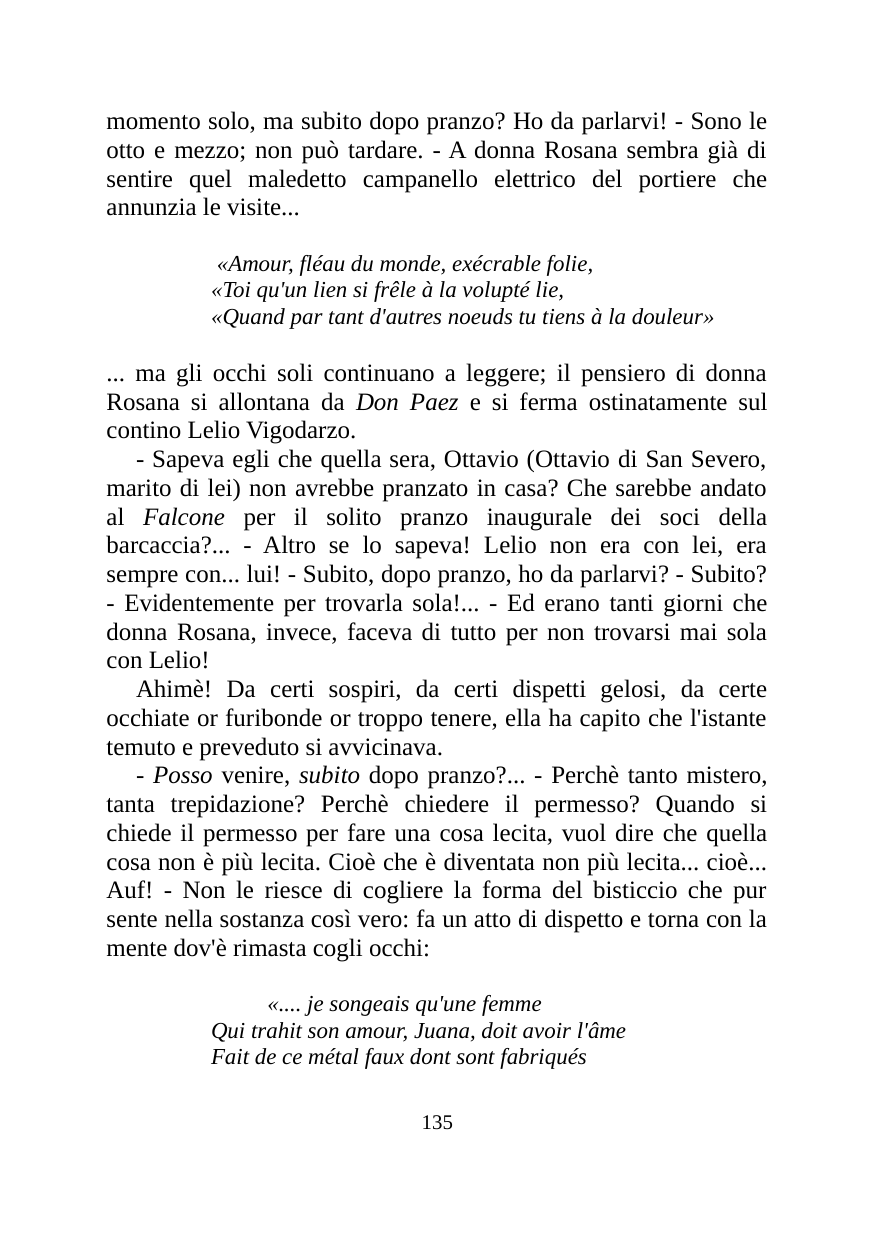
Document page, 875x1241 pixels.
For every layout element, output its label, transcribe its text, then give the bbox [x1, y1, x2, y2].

text - Posso venire, subito dopo pranzo?... - Perchè tanto mistero, tanta trepidazione? Perchè chiedere il permesso? Quando si chiede il permesso per fare una cosa lecita, vuol dire che quella cosa non è più lecita. Cioè che è diventata non più lecita... cioè... Auf! - Non le riesce di cogliere la forma del bisticcio che pur sente nella sostanza così vero: fa un atto di dispetto e torna con la mente dov'è rimasta cogli occhi: [106, 760, 768, 962]
text Ahimè! Da certi sospiri, da certi dispetti gelosi, da certe occhiate or furibonde or troppo tenere, ella ha capito che l'istante temuto e preveduto si avvicinava. [106, 674, 768, 760]
text Fait de ce métal faux dont sont fabriqués [181, 1043, 768, 1069]
text ... ma gli occhi soli continuano a leggere; il pensiero di donna Rosana si allontana da Don Paez e si ferma ostinatamente sul contino Lelio Vigodarzo. [106, 358, 768, 444]
text «Toi qu'un lien si frêle à la volupté lie, [181, 276, 768, 303]
text «Quand par tant d'autres noeuds tu tiens à la douleur» [181, 303, 768, 329]
text Qui trahit son amour, Juana, doit avoir l'âme [181, 1017, 768, 1043]
text momento solo, ma subito dopo pranzo? Ho da parlarvi! - Sono le otto e mezzo; non può tardare. - A donna Rosana sembra già di sentire quel maledetto campanello elettrico del portiere che annunzia le visite... [106, 106, 768, 221]
text «.... je songeais qu'une femme [237, 990, 768, 1017]
text «Amour, fléau du monde, exécrable folie, [181, 250, 768, 276]
text - Sapeva egli che quella sera, Ottavio (Ottavio di San Severo, marito di lei) non avrebbe pranzato in casa? Che sarebbe andato al Falcone per il solito pranzo inaugurale dei soci della barcaccia?... - Altro se lo sapeva! Lelio non era con lei, era sempre con... lui! - Subito, dopo pranzo, ho da parlarvi? - Subito? - Evidentemente per trovarla sola!... - Ed erano tanti giorni che donna Rosana, invece, faceva di tutto per non trovarsi mai sola con Lelio! [106, 444, 768, 674]
